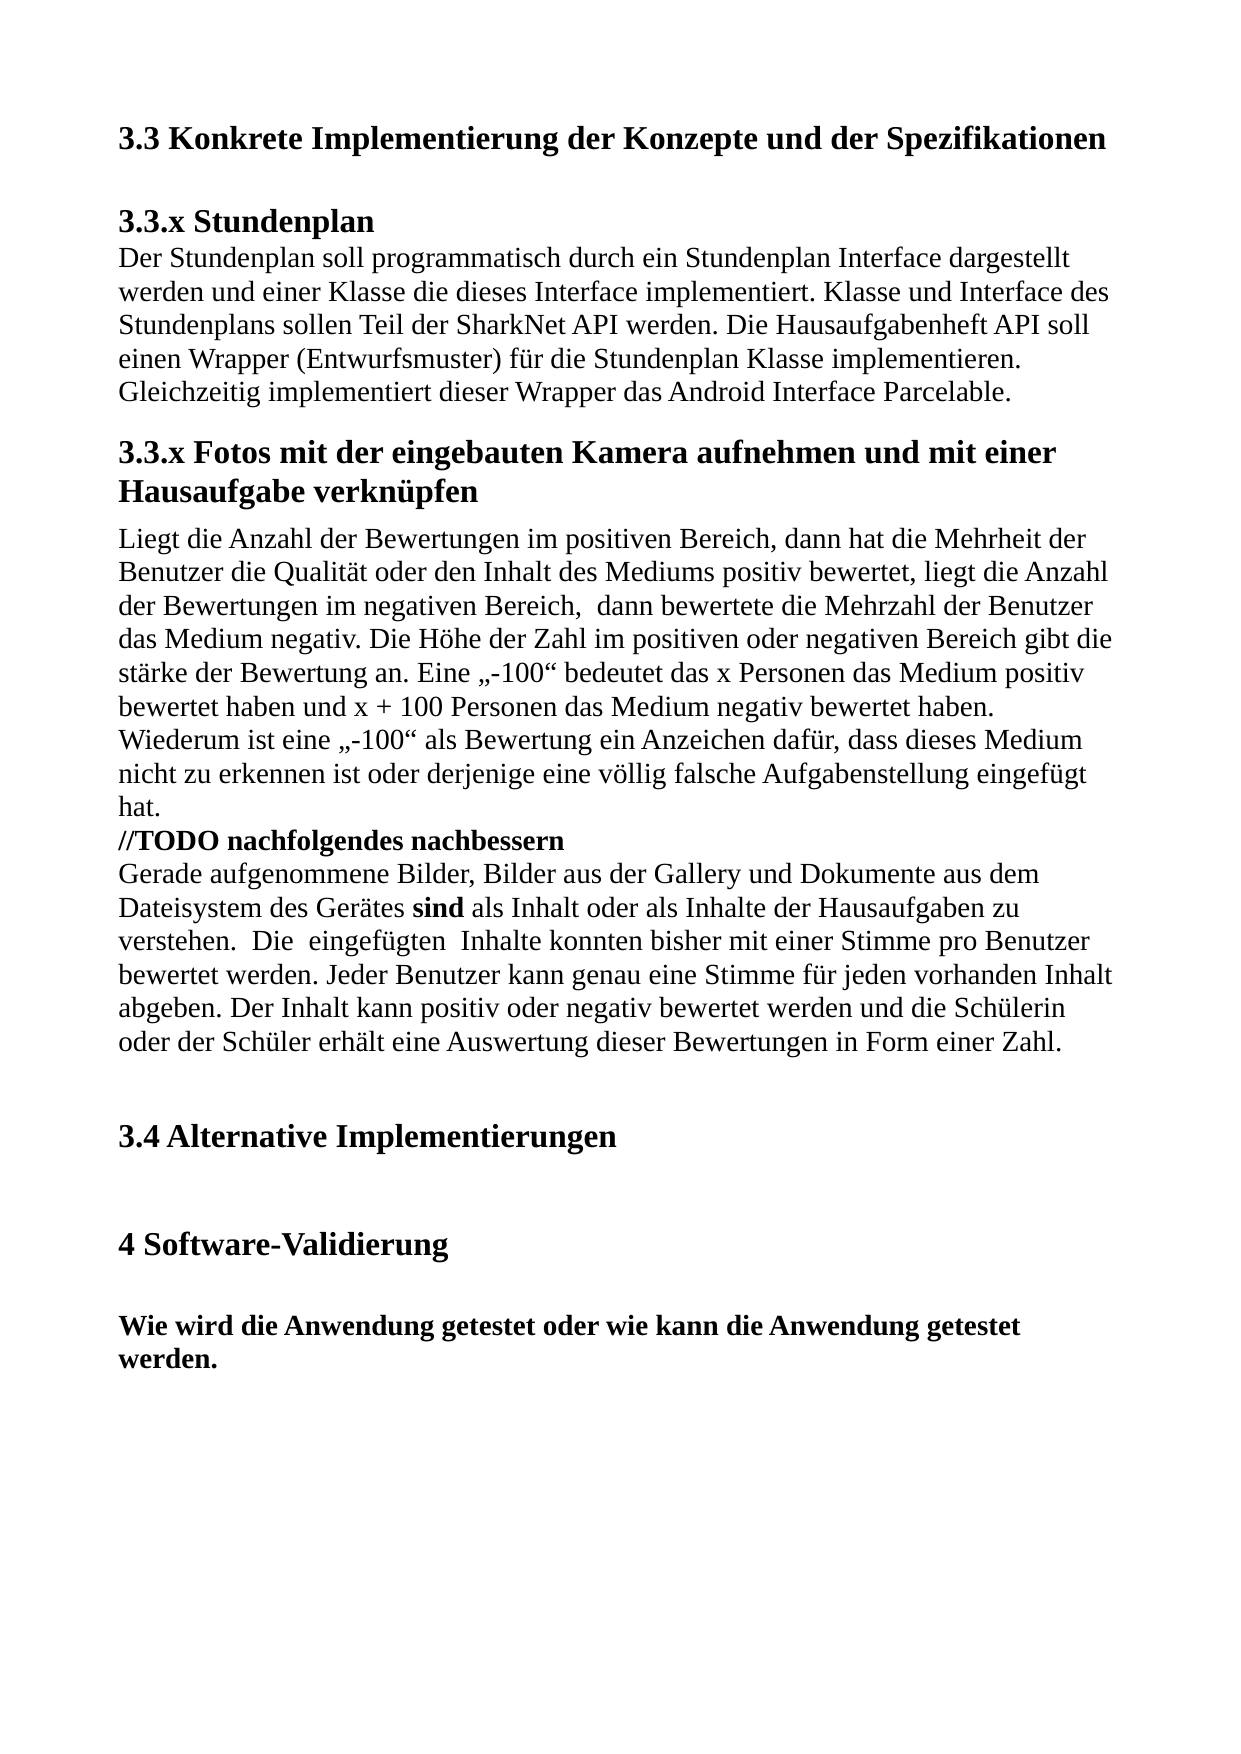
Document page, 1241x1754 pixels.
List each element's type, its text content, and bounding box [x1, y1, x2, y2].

text Liegt die Anzahl der Bewertungen im positiven Bereich, dann hat die Mehrheit der Benutzer die Qualität oder den Inhalt des Mediums positiv bewertet, liegt die Anzahl der Bewertungen im negativen Bereich, dann bewertete die Mehrzahl der Benutzer das Medium negativ. Die Höhe der Zahl im positiven oder negativen Bereich gibt die stärke der Bewertung an. Eine „-100“ bedeutet das x Personen das Medium positiv bewertet haben und x + 100 Personen das Medium negativ bewertet haben. Wiederum ist eine „-100“ als Bewertung ein Anzeichen dafür, dass dieses Medium nicht zu erkennen ist oder derjenige eine völlig falsche Aufgabenstellung eingefügt hat. [118, 521, 1122, 823]
subtitle 3.3 Konkrete Implementierung der Konzepte und der Spezifikationen [118, 118, 1122, 156]
text Wie wird die Anwendung getestet oder wie kann die Anwendung getestet werden. [118, 1308, 1122, 1375]
subtitle 3.4 Alternative Implementierungen [118, 1116, 1122, 1154]
text 3.3.x Stundenplan [118, 202, 1122, 240]
subtitle 4 Software-Validierung [118, 1224, 1122, 1263]
text Der Stundenplan soll programmatisch durch ein Stundenplan Interface dargestellt werden und einer Klasse die dieses Interface implementiert. Klasse und Interface des Stundenplans sollen Teil der SharkNet API werden. Die Hausaufgabenheft API soll einen Wrapper (Entwurfsmuster) für die Stundenplan Klasse implementieren. Gleichzeitig implementiert dieser Wrapper das Android Interface Parcelable. [118, 240, 1122, 408]
text Gerade aufgenommene Bilder, Bilder aus der Gallery und Dokumente aus dem Dateisystem des Gerätes sind als Inhalt oder als Inhalte der Hausaufgaben zu verstehen. Die eingefügten Inhalte konnten bisher mit einer Stimme pro Benutzer bewertet werden. Jeder Benutzer kann genau eine Stimme für jeden vorhanden Inhalt abgeben. Der Inhalt kann positiv oder negativ bewertet werden und die Schülerin oder der Schüler erhält eine Auswertung dieser Bewertungen in Form einer Zahl. [118, 856, 1122, 1058]
text //TODO nachfolgendes nachbessern [118, 823, 1122, 856]
subtitle 3.3.x Fotos mit der eingebauten Kamera aufnehmen und mit einer Hausaufgabe verknüpfen [118, 433, 1122, 509]
